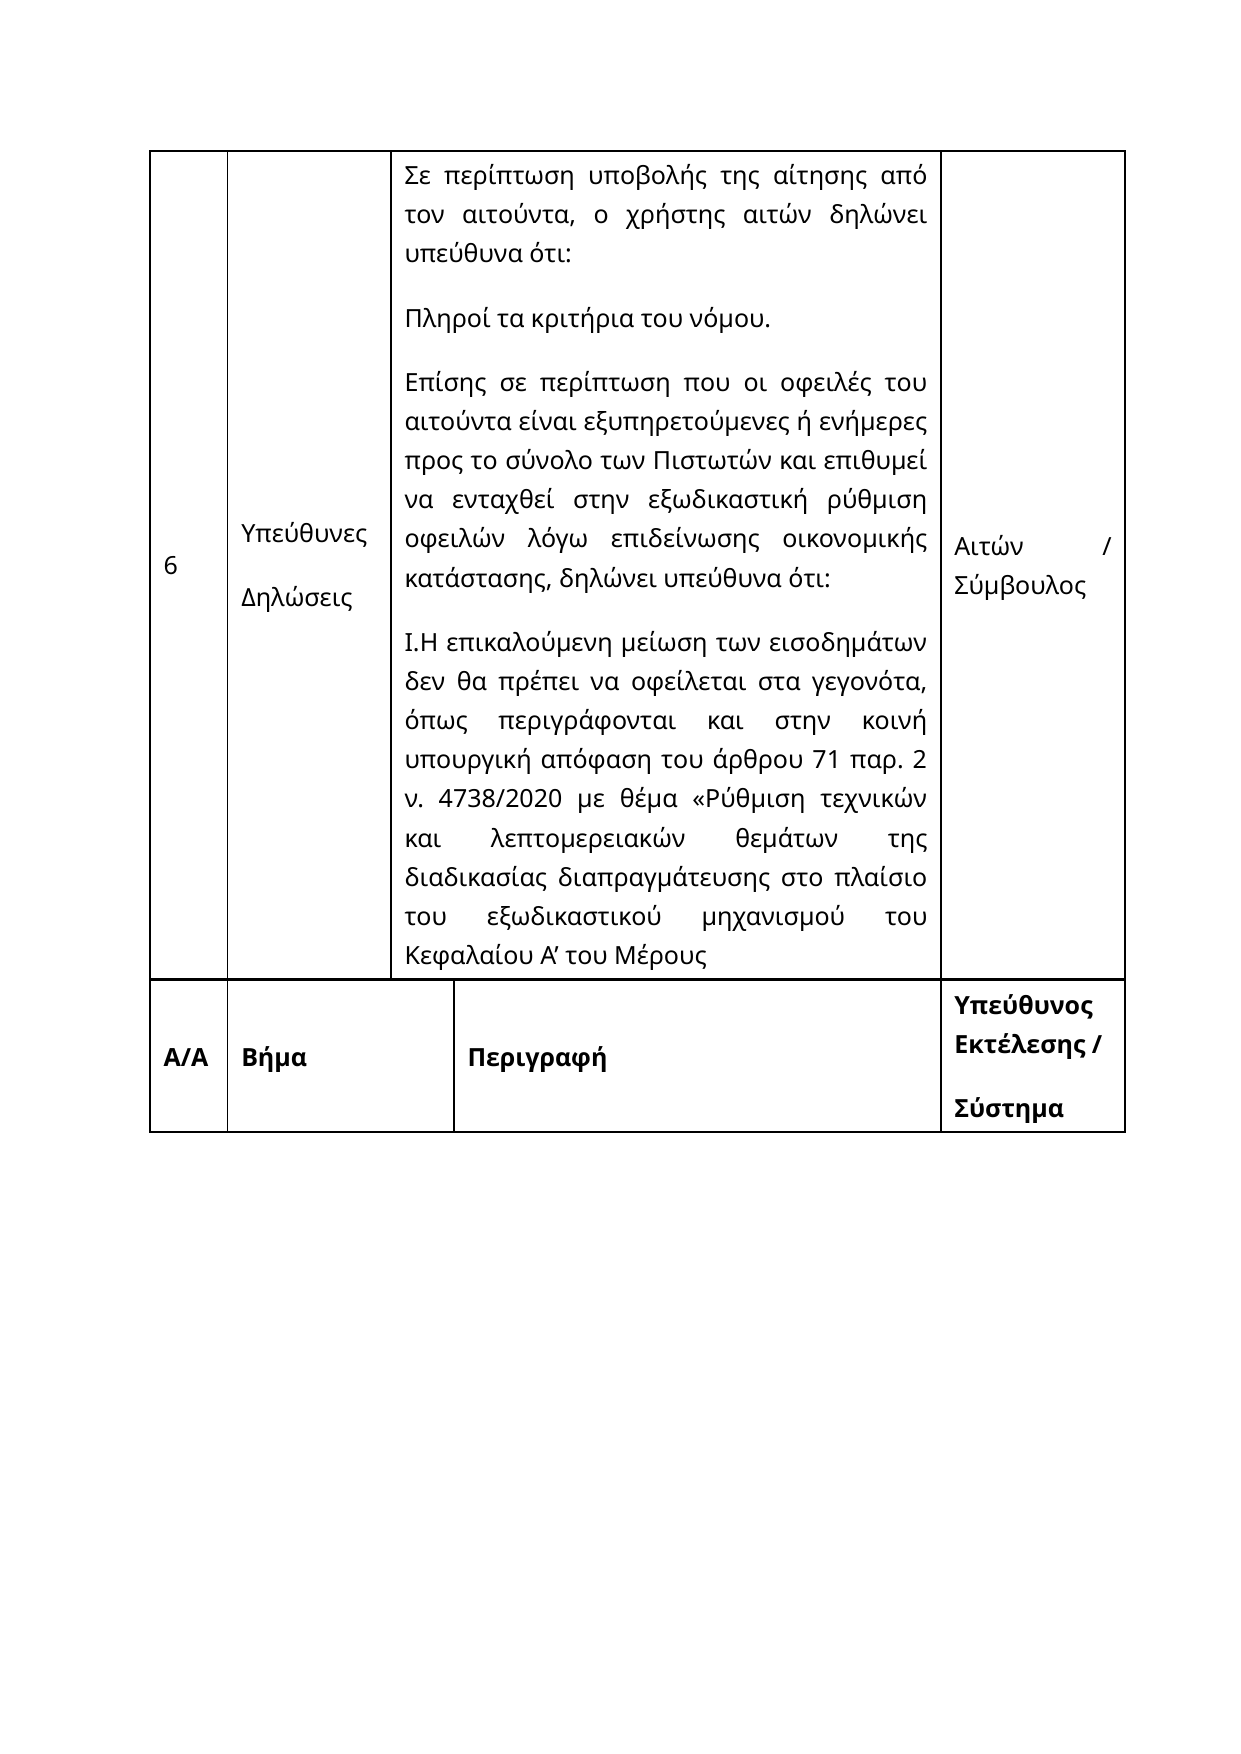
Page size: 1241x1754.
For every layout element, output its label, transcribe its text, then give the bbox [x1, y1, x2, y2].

table_header Α/Α [151, 981, 227, 1131]
table_cell Αιτών / Σύμβουλος [942, 152, 1124, 978]
table_cell Σε περίπτωση υποβολής της αίτησης από τον αιτούντα, ο χρήστης αιτών δηλώνει υπεύθυνα ότι: Πληροί τα κριτήρια του νόμου. Επίσης σε περίπτωση που οι οφειλές του αιτούντα είναι εξυπηρετούμενες ή ενήμερες προς το σύνολο των Πιστωτών και επιθυμεί να ενταχθεί στην εξωδικαστική ρύθμιση οφειλών λόγω επιδείνωσης οικονομικής κατάστασης, δηλώνει υπεύθυνα ότι: I.Η επικαλούμενη μείωση των εισοδημάτων δεν θα πρέπει να οφείλεται στα γεγονότα, όπως περιγράφονται και στην κοινή υπουργική απόφαση του άρθρου 71 παρ. 2 ν. 4738/2020 με θέμα «Ρύθμιση τεχνικών και λεπτομερειακών θεμάτων της διαδικασίας διαπραγμάτευσης στο πλαίσιο του εξωδικαστικού μηχανισμού του Κεφαλαίου Α’ του Μέρους [392, 152, 940, 978]
table_header Υπεύθυνος Εκτέλεσης / Σύστημα [942, 981, 1124, 1131]
table_header Βήμα [228, 981, 453, 1131]
table_header Περιγραφή [455, 981, 940, 1131]
table_cell Υπεύθυνες Δηλώσεις [228, 152, 390, 978]
table_cell 6 [151, 152, 227, 978]
